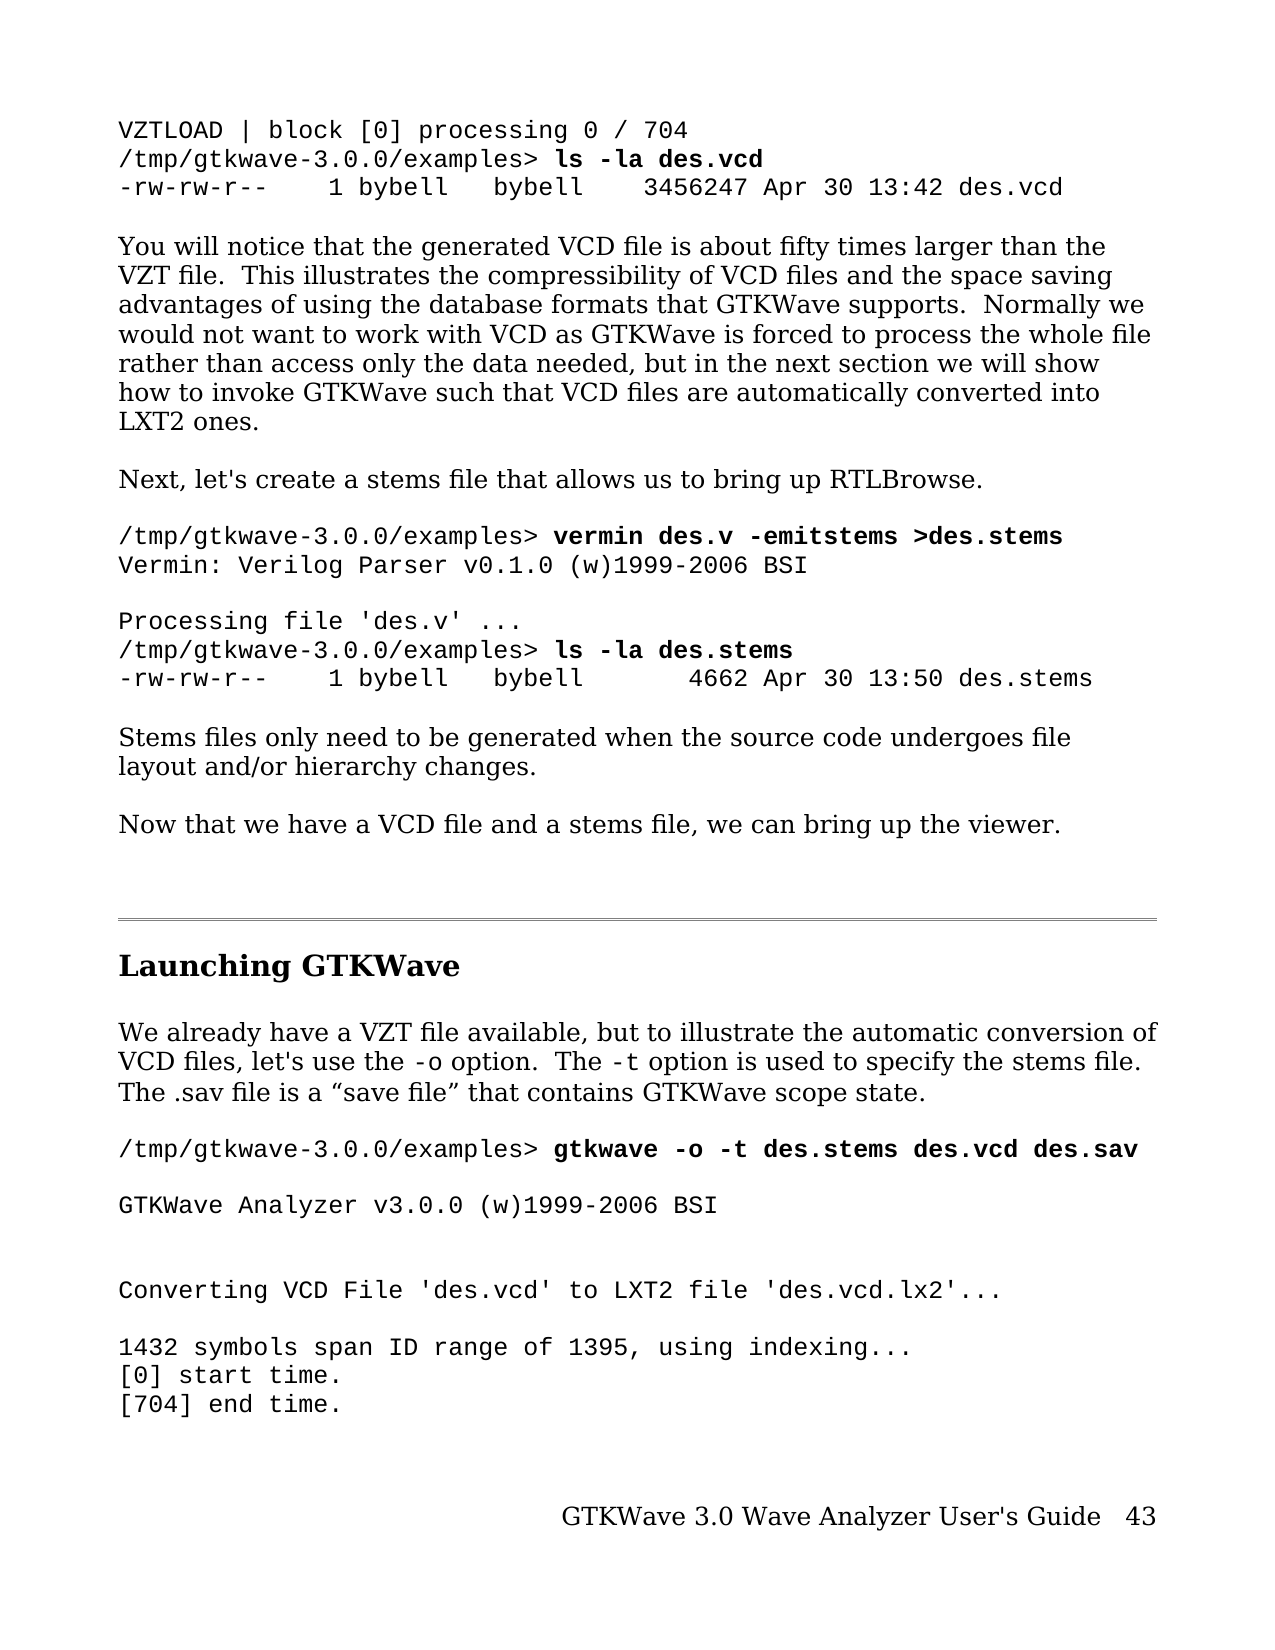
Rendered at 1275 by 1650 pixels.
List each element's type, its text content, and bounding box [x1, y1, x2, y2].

text /tmp/gtkwave-3.0.0/examples> gtkwave -o -t des.stems des.vcd des.sav [118, 1136, 1157, 1164]
text -rw-rw-r-- 1 bybell bybell 4662 Apr 30 13:50 des.stems [118, 666, 1157, 694]
text 1432 symbols span ID range of 1395, using indexing... [118, 1334, 1157, 1363]
text We already have a VZT file available, but to illustrate the automatic conversion of VCD files, let's use the -o option. The -t option is used to specify the stems file. The .sav file is a “save file” that contains GTKWave scope state. [118, 1018, 1157, 1107]
text [704] end time. [118, 1391, 1157, 1419]
text Processing file 'des.v' ... [118, 609, 1157, 637]
text -rw-rw-r-- 1 bybell bybell 3456247 Apr 30 13:42 des.vcd [118, 175, 1157, 203]
text Converting VCD File 'des.vcd' to LXT2 file 'des.vcd.lx2'... [118, 1278, 1157, 1306]
text Vermin: Verilog Parser v0.1.0 (w)1999-2006 BSI [118, 552, 1157, 581]
text Stems files only need to be generated when the source code undergoes file layout and/or hierarchy changes. [118, 723, 1157, 781]
text /tmp/gtkwave-3.0.0/examples> vermin des.v -emitstems >des.stems [118, 524, 1157, 552]
text Now that we have a VCD file and a stems file, we can bring up the viewer. [118, 781, 1157, 840]
text GTKWave Analyzer v3.0.0 (w)1999-2006 BSI [118, 1193, 1157, 1221]
text You will notice that the generated VCD file is about fifty times larger than the VZT file. This illustrates the compressibility of VCD files and the space saving advantages of using the database formats that GTKWave supports. Normally we would not want to work with VCD as GTKWave is forced to process the whole file rather than access only the data needed, but in the next section we will show how to invoke GTKWave such that VCD files are automatically converted into LXT2 ones. [118, 232, 1157, 436]
text /tmp/gtkwave-3.0.0/examples> ls -la des.stems [118, 637, 1157, 666]
text Next, let's create a stems file that allows us to bring up RTLBrowse. [118, 466, 1157, 495]
text Launching GTKWave [118, 949, 1157, 984]
text /tmp/gtkwave-3.0.0/examples> ls -la des.vcd [118, 146, 1157, 175]
text [0] start time. [118, 1363, 1157, 1391]
text VZTLOAD | block [0] processing 0 / 704 [118, 118, 1157, 146]
